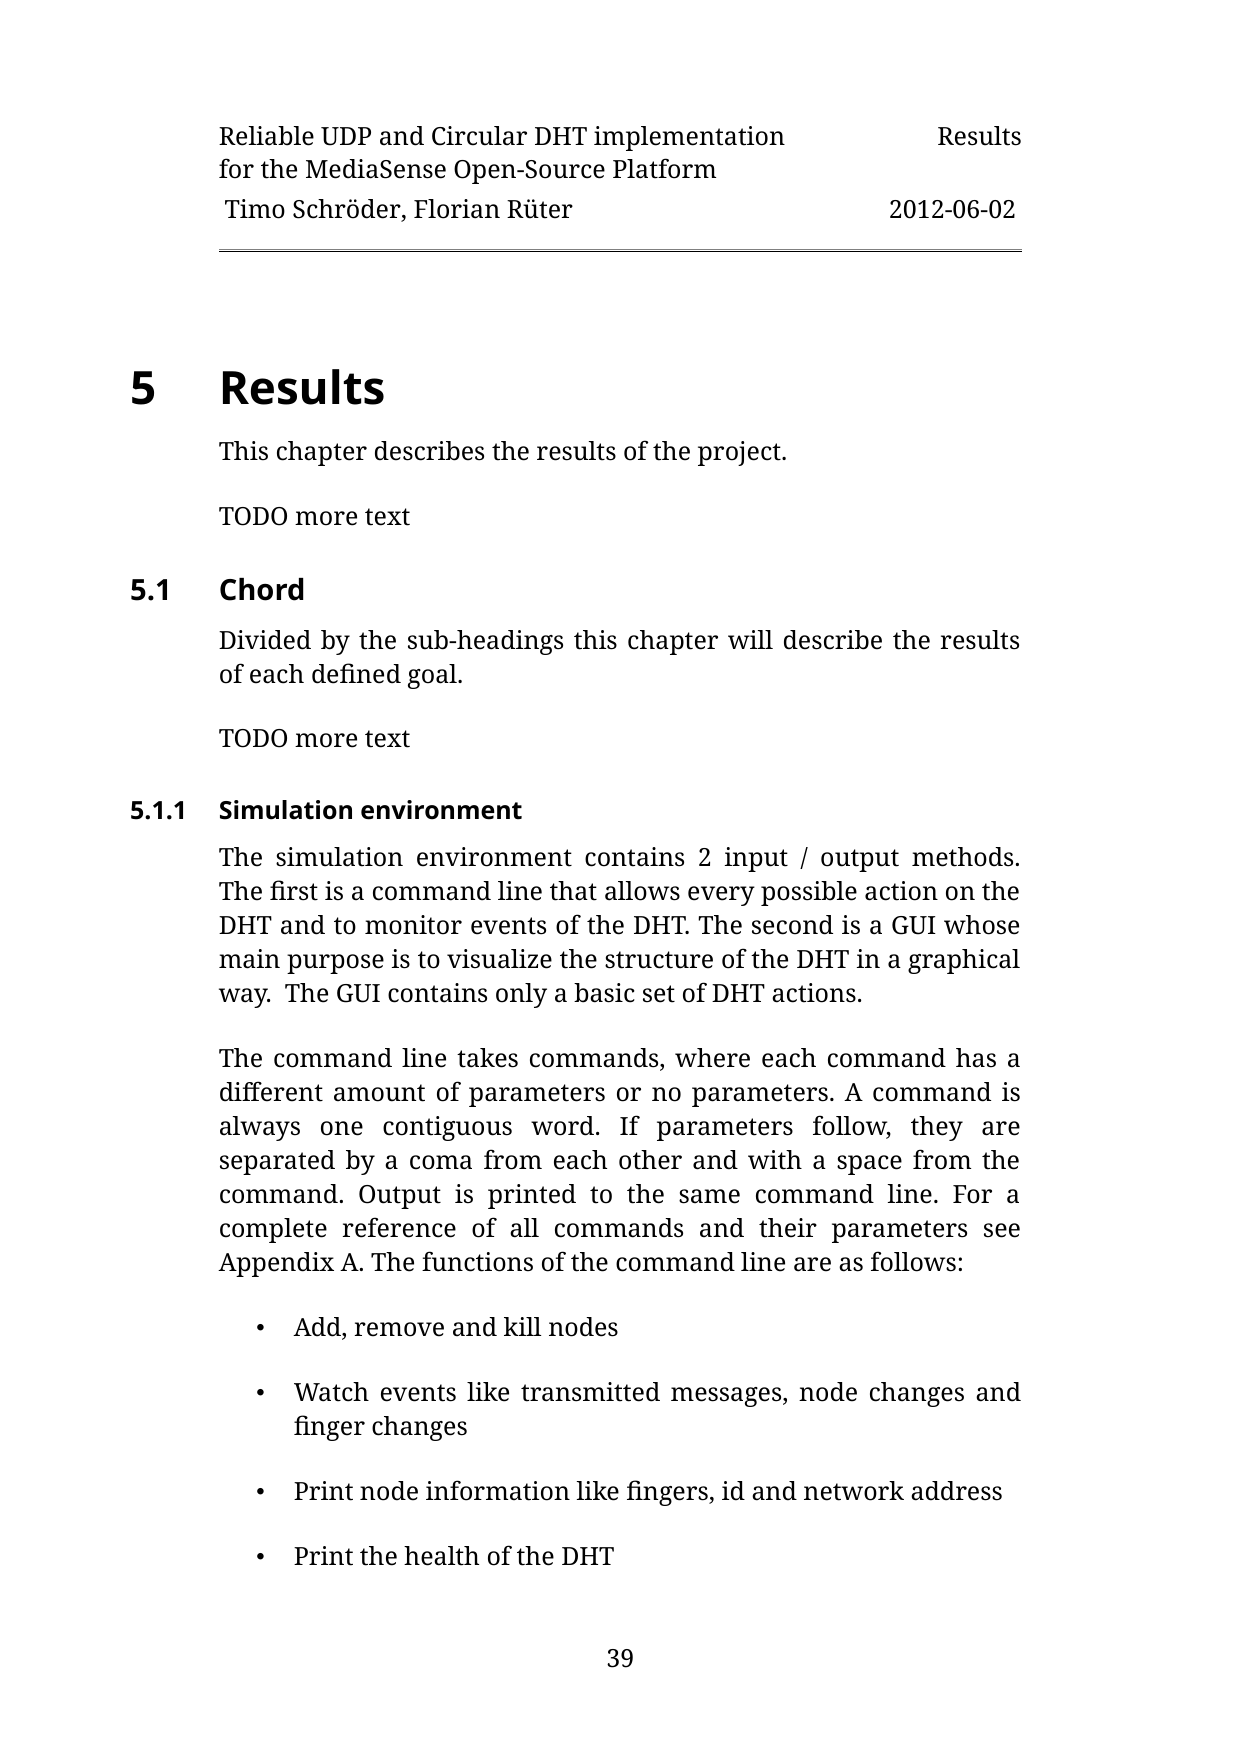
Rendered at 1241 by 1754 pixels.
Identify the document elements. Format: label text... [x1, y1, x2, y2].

list Add, remove and kill nodes [256, 1310, 1022, 1344]
text This chapter describes the results of the project. [218, 433, 1022, 468]
list Print node information like fingers, id and network address [256, 1473, 1022, 1507]
list Print the health of the DHT [256, 1538, 1022, 1572]
text Divided by the sub-headings this chapter will describe the results of each defined goal. [218, 622, 1022, 690]
subtitle Chord [130, 569, 1022, 609]
text TODO more text [218, 498, 1022, 532]
text TODO more text [218, 721, 1022, 755]
text The command line takes commands, where each command has a different amount of parameters or no parameters. A command is always one contiguous word. If parameters follow, they are separated by a coma from each other and with a space from the command. Output is printed to the same command line. For a complete reference of all commands and their parameters see Appendix A. The functions of the command line are as follows: [218, 1041, 1022, 1279]
text The simulation environment contains 2 input / output methods. The first is a command line that allows every possible action on the DHT and to monitor events of the DHT. The second is a GUI whose main purpose is to visualize the structure of the DHT in a graphical way. The GUI contains only a basic set of DHT actions. [218, 839, 1022, 1010]
list Watch events like transmitted messages, node changes and finger changes [256, 1374, 1022, 1443]
subtitle Results [130, 356, 1022, 418]
subtitle Simulation environment [130, 792, 1022, 826]
